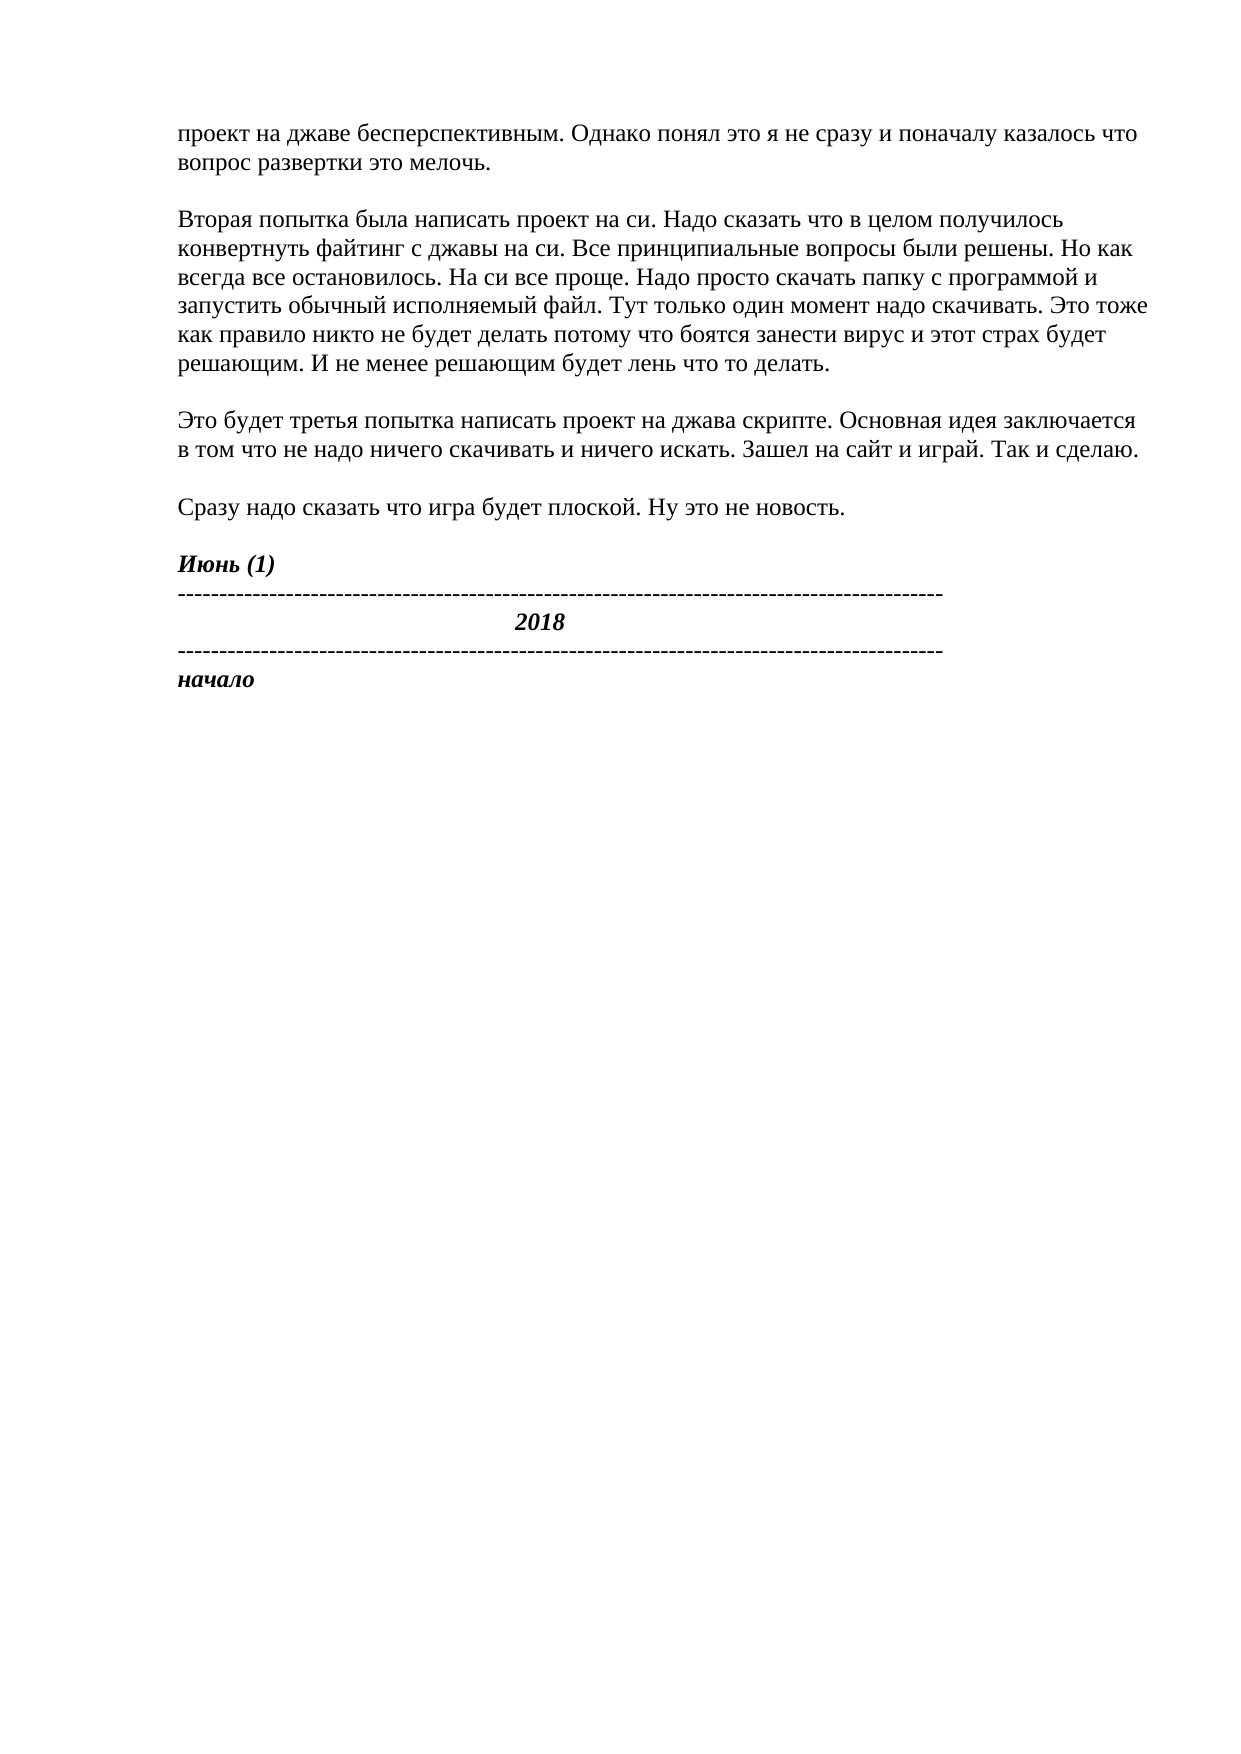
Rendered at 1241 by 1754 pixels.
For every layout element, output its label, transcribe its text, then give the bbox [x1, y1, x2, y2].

text Это будет третья попытка написать проект на джава скрипте. Основная идея заключается в том что не надо ничего скачивать и ничего искать. Зашел на сайт и играй. Так и сделаю. [177, 406, 1152, 463]
text Июнь (1) [177, 549, 1152, 578]
text -------------------------------------------------------------------------------------------- [177, 578, 1152, 607]
text Сразу надо сказать что игра будет плоской. Ну это не новость. [177, 492, 1152, 521]
text -------------------------------------------------------------------------------------------- [177, 636, 1152, 664]
text проект на джаве бесперспективным. Однако понял это я не сразу и поначалу казалось что вопрос развертки это мелочь. [177, 118, 1152, 176]
text Вторая попытка была написать проект на си. Надо сказать что в целом получилось конвертнуть файтинг с джавы на си. Все принципиальные вопросы были решены. Но как всегда все остановилось. На си все проще. Надо просто скачать папку с программой и запустить обычный исполняемый файл. Тут только один момент надо скачивать. Это тоже как правило никто не будет делать потому что боятся занести вирус и этот страх будет решающим. И не менее решающим будет лень что то делать. [177, 204, 1152, 377]
text начало [177, 664, 1152, 693]
text 2018 [177, 607, 1152, 636]
